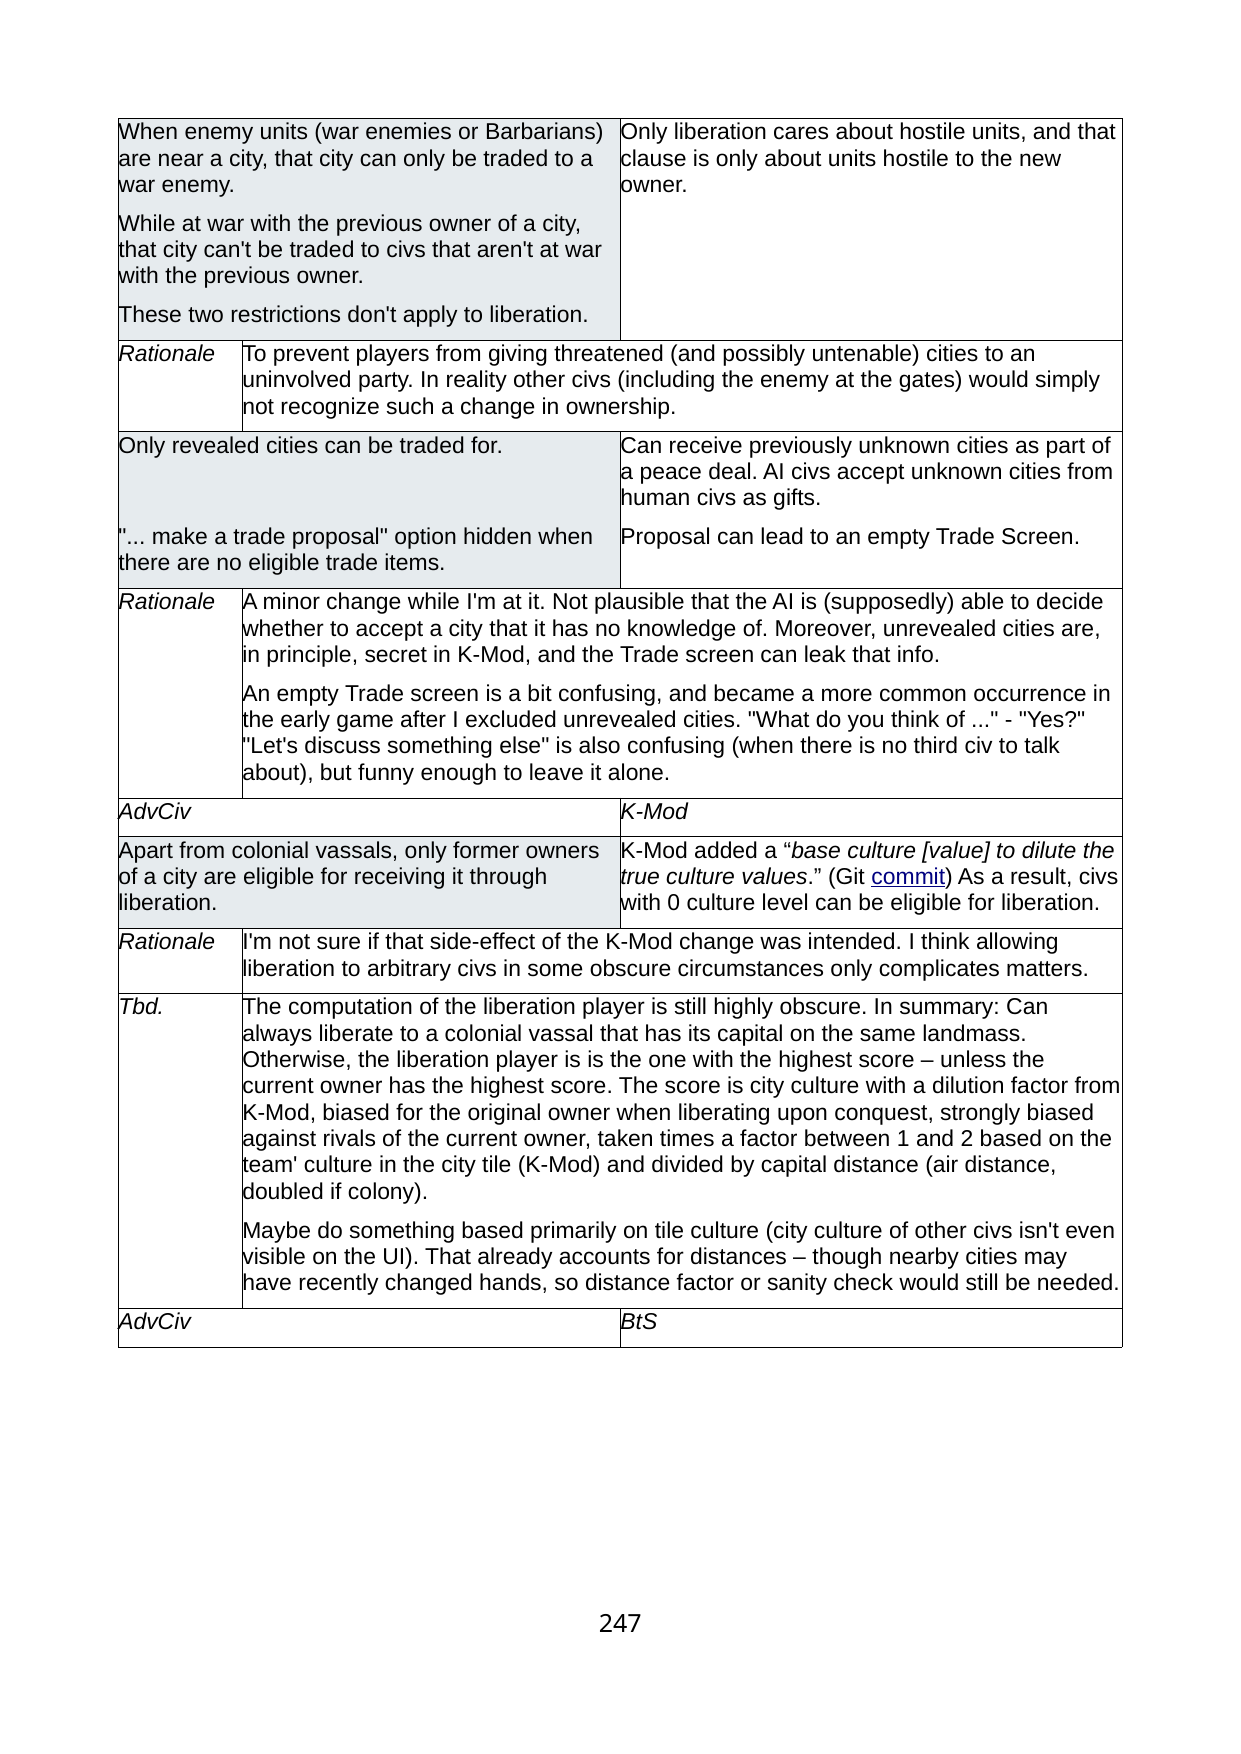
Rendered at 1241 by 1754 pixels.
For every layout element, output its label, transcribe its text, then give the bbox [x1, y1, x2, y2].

table_cell Apart from colonial vassals, only former owners of a city are eligible for receiving it through liberation. [119, 837, 620, 928]
table_cell To prevent players from giving threatened (and possibly untenable) cities to an uninvolved party. In reality other civs (including the enemy at the gates) would simply not recognize such a change in ownership. [243, 341, 1122, 431]
table_cell The computation of the liberation player is still highly obscure. In summary: Can always liberate to a colonial vassal that has its capital on the same landmass. Otherwise, the liberation player is is the one with the highest score – unless the current owner has the highest score. The score is city culture with a dilution factor from K-Mod, biased for the original owner when liberating upon conquest, strongly biased against rivals of the current owner, taken times a factor between 1 and 2 based on the team' culture in the city tile (K-Mod) and divided by capital distance (air distance, doubled if colony). Maybe do something based primarily on tile culture (city culture of other civs isn't even visible on the UI). That already accounts for distances – though nearby cities may have recently changed hands, so distance factor or sanity check would still be needed. [243, 994, 1122, 1308]
table_header AdvCiv [119, 799, 620, 836]
table_cell When enemy units (war enemies or Barbarians) are near a city, that city can only be traded to a war enemy. While at war with the previous owner of a city, that city can't be traded to civs that aren't at war with the previous owner. These two restrictions don't apply to liberation. [119, 119, 620, 340]
table_cell I'm not sure if that side-effect of the K-Mod change was intended. I think allowing liberation to arbitrary civs in some obscure circumstances only complicates matters. [243, 929, 1122, 993]
table_cell Tbd. [119, 994, 242, 1308]
table_cell AdvCiv [119, 1309, 620, 1347]
table_cell Rationale [119, 341, 242, 431]
table_header K-Mod [621, 799, 1122, 836]
table_cell Only liberation cares about hostile units, and that clause is only about units hostile to the new owner. [621, 119, 1122, 340]
table_cell Rationale [119, 929, 242, 993]
table_cell Only revealed cities can be traded for. "... make a trade proposal" option hidden when there are no eligible trade items. [119, 432, 620, 588]
table_cell Can receive previously unknown cities as part of a peace deal. AI civs accept unknown cities from human civs as gifts. Proposal can lead to an empty Trade Screen. [621, 432, 1122, 588]
table_cell A minor change while I'm at it. Not plausible that the AI is (supposedly) able to decide whether to accept a city that it has no knowledge of. Moreover, unrevealed cities are, in principle, secret in K-Mod, and the Trade screen can leak that info. An empty Trade screen is a bit confusing, and became a more common occurrence in the early game after I excluded unrevealed cities. "What do you think of ..." - "Yes?" "Let's discuss something else" is also confusing (when there is no third civ to talk about), but funny enough to leave it alone. [243, 589, 1122, 797]
table_cell BtS [621, 1309, 1122, 1347]
table_cell Rationale [119, 589, 242, 797]
table_cell K-Mod added a “base culture [value] to dilute the true culture values.” (Git commit) As a result, civs with 0 culture level can be eligible for liberation. [621, 837, 1122, 928]
